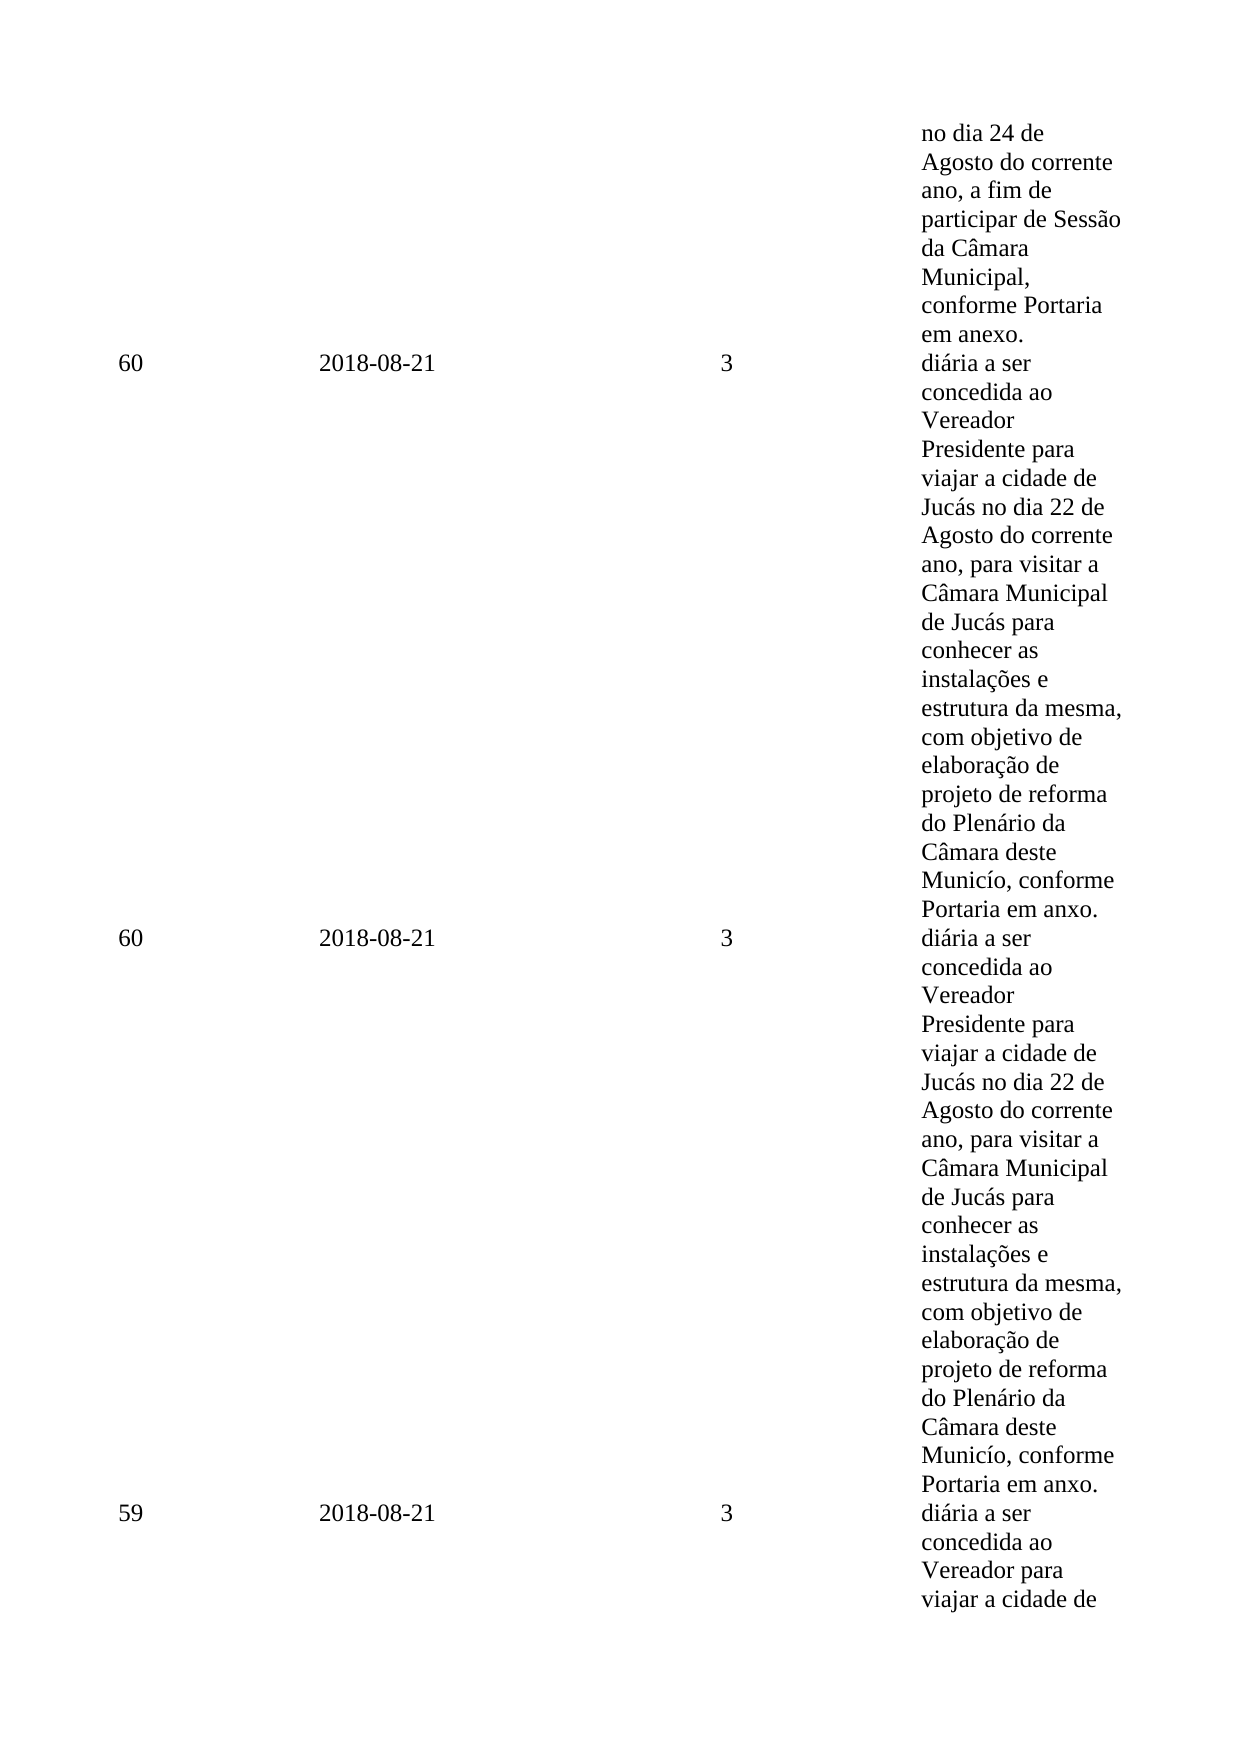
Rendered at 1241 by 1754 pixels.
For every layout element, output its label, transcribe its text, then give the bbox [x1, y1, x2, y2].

table_cell diária a ser concedida ao Vereador Presidente para viajar a cidade de Jucás no dia 22 de Agosto do corrente ano, para visitar a Câmara Municipal de Jucás para conhecer as instalações e estrutura da mesma, com objetivo de elaboração de projeto de reforma do Plenário da Câmara deste Municío, conforme Portaria em anxo. [921, 348, 1122, 923]
table_cell 2018-08-21 [319, 1498, 519, 1613]
table_cell 3 [720, 923, 921, 1498]
table_cell 60 [118, 348, 319, 923]
table_cell [118, 118, 319, 348]
table_cell 60 [118, 923, 319, 1498]
table_cell [319, 118, 519, 348]
table_cell 3 [720, 348, 921, 923]
table_cell [520, 118, 720, 348]
table_cell 3 [720, 1498, 921, 1613]
table_cell [520, 1498, 720, 1613]
table_cell 59 [118, 1498, 319, 1613]
table_cell [520, 348, 720, 923]
table_cell no dia 24 de Agosto do corrente ano, a fim de participar de Sessão da Câmara Municipal, conforme Portaria em anexo. [921, 118, 1122, 348]
table_cell 2018-08-21 [319, 348, 519, 923]
table_cell 2018-08-21 [319, 923, 519, 1498]
table_cell [720, 118, 921, 348]
table_cell diária a ser concedida ao Vereador Presidente para viajar a cidade de Jucás no dia 22 de Agosto do corrente ano, para visitar a Câmara Municipal de Jucás para conhecer as instalações e estrutura da mesma, com objetivo de elaboração de projeto de reforma do Plenário da Câmara deste Municío, conforme Portaria em anxo. [921, 923, 1122, 1498]
table_cell [520, 923, 720, 1498]
table_cell diária a ser concedida ao Vereador para viajar a cidade de [921, 1498, 1122, 1613]
